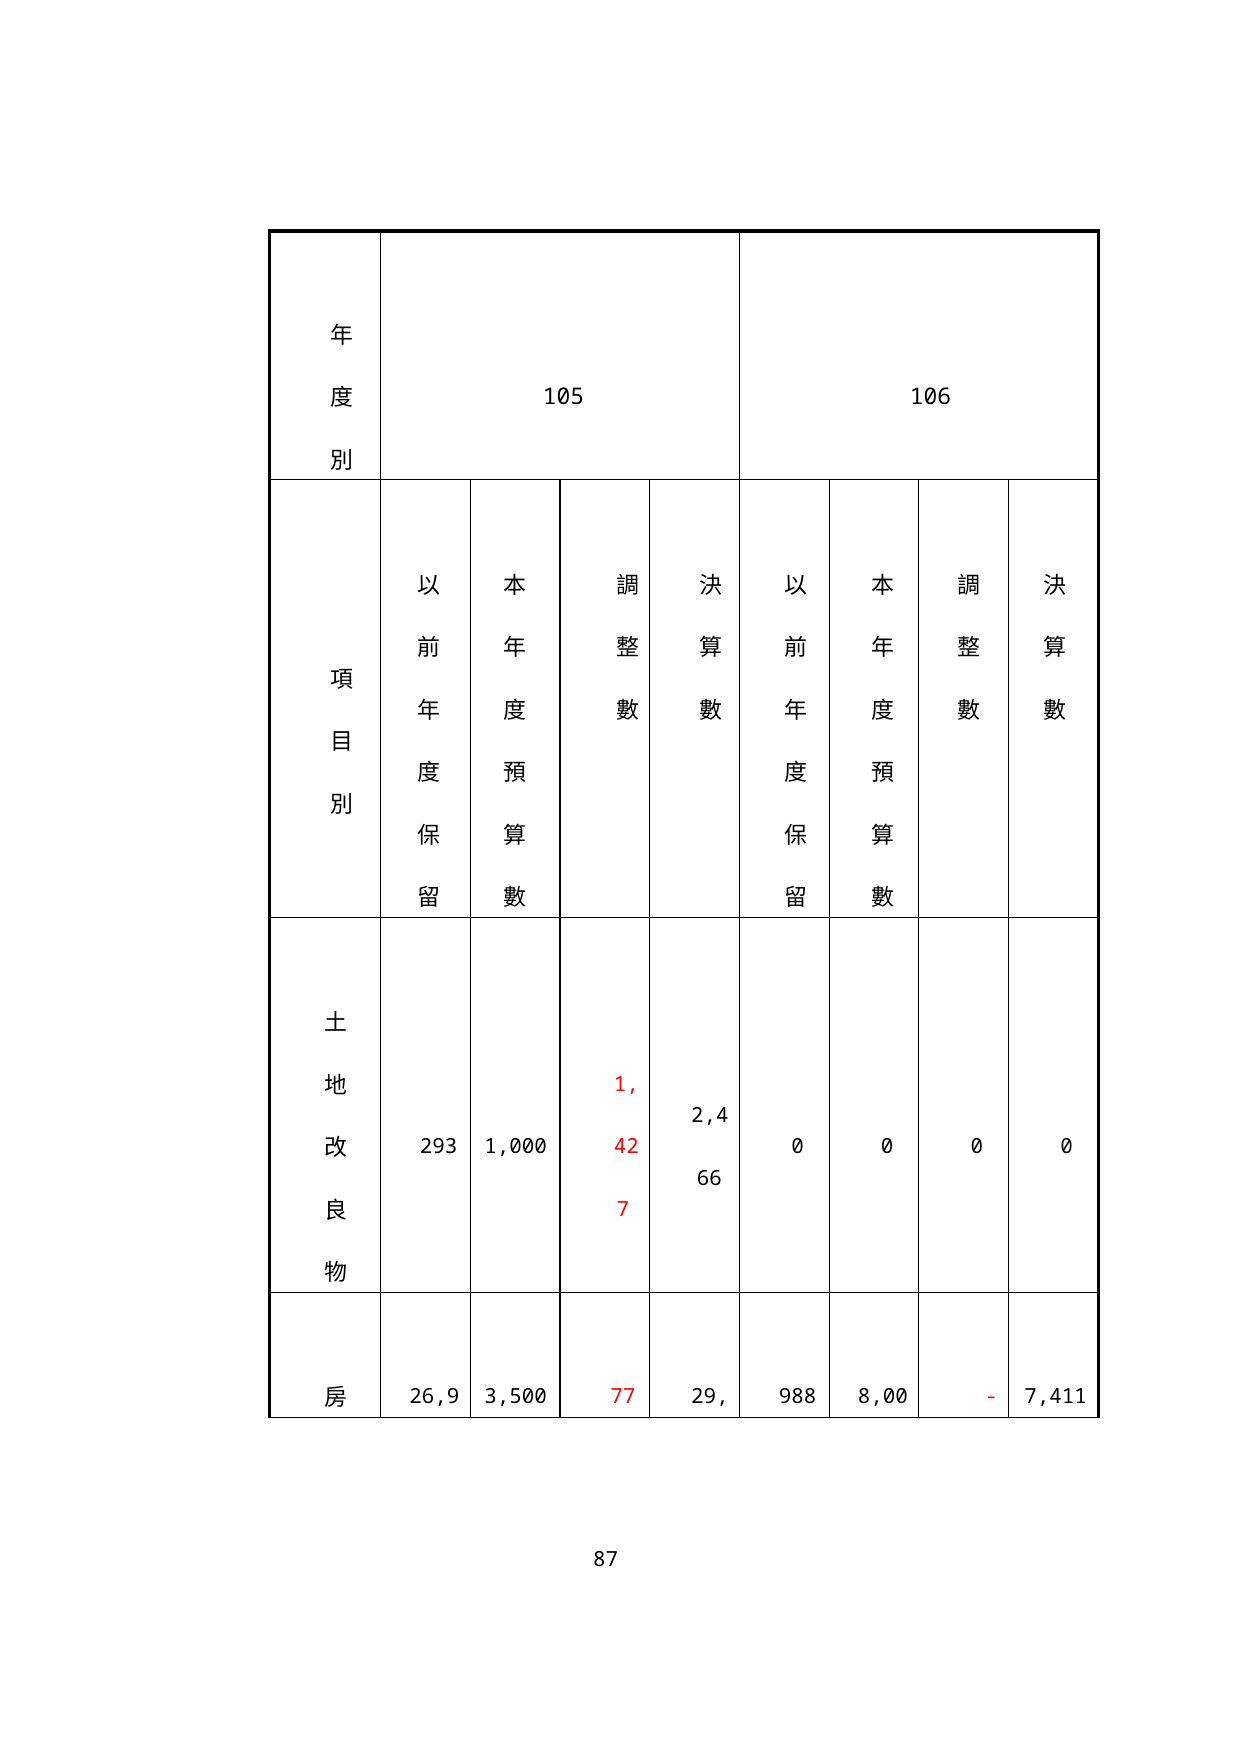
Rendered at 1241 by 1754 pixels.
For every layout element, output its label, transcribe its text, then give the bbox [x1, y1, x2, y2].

table_cell 以前年度保留 [381, 480, 470, 917]
table_cell 0 [830, 918, 918, 1292]
table_cell 決算數 [1009, 480, 1097, 917]
table_cell 土地改良物 [271, 918, 380, 1292]
table_cell 988 [740, 1293, 829, 1417]
table_cell 項目別 [271, 480, 380, 917]
table_cell 本年度預算數 [830, 480, 918, 917]
table_cell 8,00 [830, 1293, 918, 1417]
table_cell 29, [650, 1293, 739, 1417]
table_cell 0 [919, 918, 1008, 1292]
table_cell 0 [740, 918, 829, 1292]
table_cell 0 [1009, 918, 1097, 1292]
table_cell [919, 1293, 1008, 1417]
table_cell 1,427 [561, 918, 649, 1292]
table_cell 本年度預算數 [471, 480, 559, 917]
table_cell 1,000 [471, 918, 559, 1292]
table_cell 2,466 [650, 918, 739, 1292]
table_cell 調整數 [561, 480, 649, 917]
table_cell 7,411 [1009, 1293, 1097, 1417]
table_cell 293 [381, 918, 470, 1292]
table_cell 決算數 [650, 480, 739, 917]
table_header 105 [381, 233, 739, 479]
table_header 106 [740, 233, 1097, 479]
table_cell 26,9 [381, 1293, 470, 1417]
table_cell 以前年度保留 [740, 480, 829, 917]
table_cell 調整數 [919, 480, 1008, 917]
table_cell 77 [561, 1293, 649, 1417]
table_cell 房 [271, 1293, 380, 1417]
table_cell 3,500 [471, 1293, 559, 1417]
table_header 年度別 [271, 233, 380, 479]
